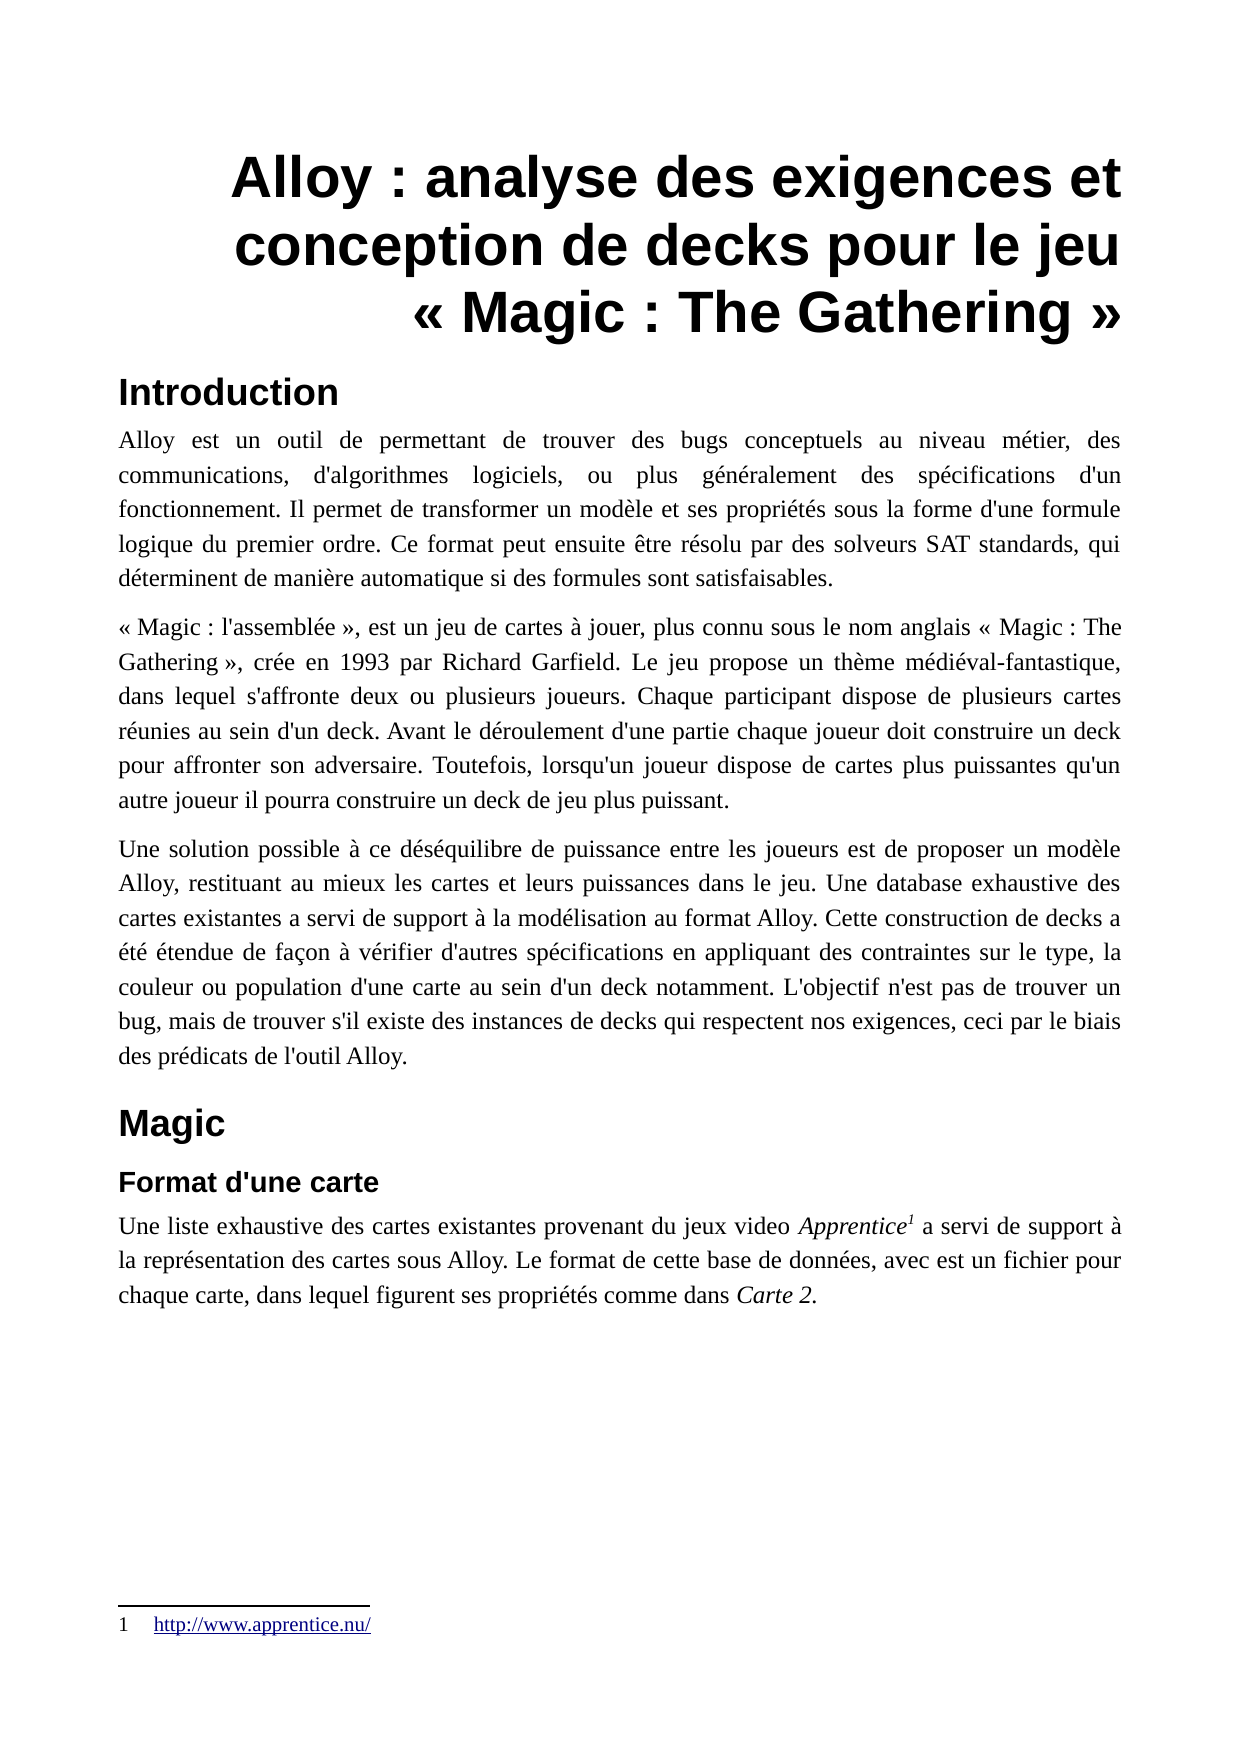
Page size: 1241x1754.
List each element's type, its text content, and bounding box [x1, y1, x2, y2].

text Une liste exhaustive des cartes existantes provenant du jeux video Apprentice a servi de support à la représentation des cartes sous Alloy. Le format de cette base de données, avec est un fichier pour chaque carte, dans lequel figurent ses propriétés comme dans Carte 2. [118, 1211, 1122, 1308]
text Alloy est un outil de permettant de trouver des bugs conceptuels au niveau métier, des communications, d'algorithmes logiciels, ou plus généralement des spécifications d'un fonctionnement. Il permet de transformer un modèle et ses propriétés sous la forme d'une formule logique du premier ordre. Ce format peut ensuite être résolu par des solveurs SAT standards, qui déterminent de manière automatique si des formules sont satisfaisables. [118, 426, 1122, 592]
subtitle Magic [118, 1100, 1122, 1144]
text « Magic : l'assemblée », est un jeu de cartes à jouer, plus connu sous le nom anglais « Magic : The Gathering », crée en 1993 par Richard Garfield. Le jeu propose un thème médiéval-fantastique, dans lequel s'affronte deux ou plusieurs joueurs. Chaque participant dispose de plusieurs cartes réunies au sein d'un deck. Avant le déroulement d'une partie chaque joueur doit construire un deck pour affronter son adversaire. Toutefois, lorsqu'un joueur dispose de cartes plus puissantes qu'un autre joueur il pourra construire un deck de jeu plus puissant. [118, 612, 1122, 814]
text http://www.apprentice.nu/ [118, 1612, 1122, 1636]
subtitle Introduction [118, 369, 1122, 413]
title Alloy : analyse des exigences et conception de decks pour le jeu « Magic : The Gathering » [118, 143, 1122, 344]
text Une solution possible à ce déséquilibre de puissance entre les joueurs est de proposer un modèle Alloy, restituant au mieux les cartes et leurs puissances dans le jeu. Une database exhaustive des cartes existantes a servi de support à la modélisation au format Alloy. Cette construction de decks a été étendue de façon à vérifier d'autres spécifications en appliquant des contraintes sur le type, la couleur ou population d'une carte au sein d'un deck notamment. L'objectif n'est pas de trouver un bug, mais de trouver s'il existe des instances de decks qui respectent nos exigences, ceci par le biais des prédicats de l'outil Alloy. [118, 834, 1122, 1069]
subtitle Format d'une carte [118, 1165, 1122, 1198]
